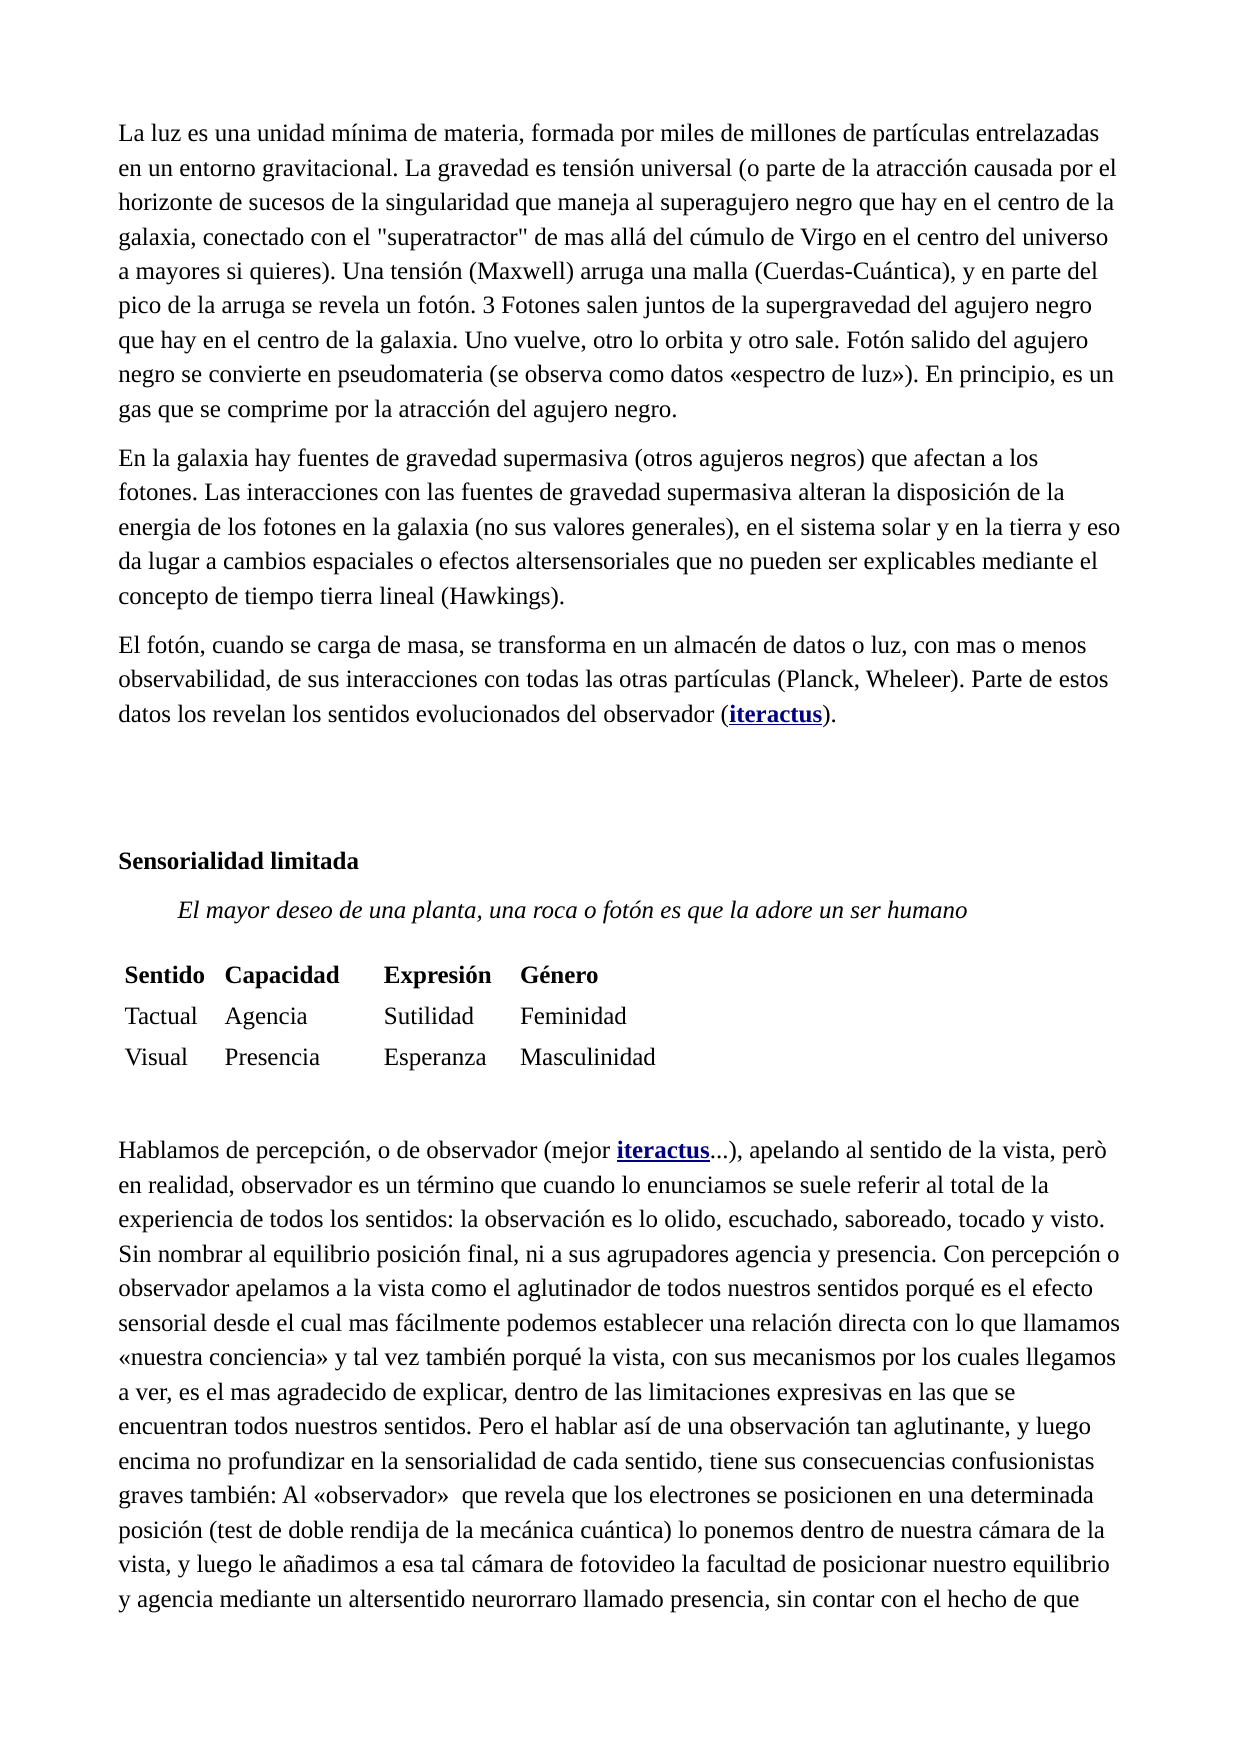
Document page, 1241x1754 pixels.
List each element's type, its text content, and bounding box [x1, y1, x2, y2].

table_header Capacidad [218, 954, 377, 995]
table_cell Sutilidad [378, 995, 513, 1036]
text El fotón, cuando se carga de masa, se transforma en un almacén de datos o luz, con mas o menos observabilidad, de sus interacciones con todas las otras partículas (Planck, Wheleer). Parte de estos datos los revelan los sentidos evolucionados del observador (iteractus). [118, 630, 1122, 728]
table_cell Agencia [218, 995, 377, 1036]
table_cell Presencia [218, 1036, 377, 1077]
table_header Expresión [378, 954, 513, 995]
text El mayor deseo de una planta, una roca o fotón es que la adore un ser humano [177, 895, 1063, 924]
table_cell Esperanza [378, 1036, 513, 1077]
table_cell Feminidad [514, 995, 679, 1036]
text En la galaxia hay fuentes de gravedad supermasiva (otros agujeros negros) que afectan a los fotones. Las interacciones con las fuentes de gravedad supermasiva alteran la disposición de la energia de los fotones en la galaxia (no sus valores generales), en el sistema solar y en la tierra y eso da lugar a cambios espaciales o efectos altersensoriales que no pueden ser explicables mediante el concepto de tiempo tierra lineal (Hawkings). [118, 443, 1122, 610]
table_cell Tactual [118, 995, 218, 1036]
text Sensorialidad limitada [118, 846, 1122, 875]
table_header Género [514, 954, 679, 995]
text La luz es una unidad mínima de materia, formada por miles de millones de partículas entrelazadas en un entorno gravitacional. La gravedad es tensión universal (o parte de la atracción causada por el horizonte de sucesos de la singularidad que maneja al superagujero negro que hay en el centro de la galaxia, conectado con el "superatractor" de mas allá del cúmulo de Virgo en el centro del universo a mayores si quieres). Una tensión (Maxwell) arruga una malla (Cuerdas-Cuántica), y en parte del pico de la arruga se revela un fotón. 3 Fotones salen juntos de la supergravedad del agujero negro que hay en el centro de la galaxia. Uno vuelve, otro lo orbita y otro sale. Fotón salido del agujero negro se convierte en pseudomateria (se observa como datos «espectro de luz»). En principio, es un gas que se comprime por la atracción del agujero negro. [118, 118, 1122, 423]
table_header Sentido [118, 954, 218, 995]
text Hablamos de percepción, o de observador (mejor iteractus...), apelando al sentido de la vista, però en realidad, observador es un término que cuando lo enunciamos se suele referir al total de la experiencia de todos los sentidos: la observación es lo olido, escuchado, saboreado, tocado y visto. Sin nombrar al equilibrio posición final, ni a sus agrupadores agencia y presencia. Con percepción o observador apelamos a la vista como el aglutinador de todos nuestros sentidos porqué es el efecto sensorial desde el cual mas fácilmente podemos establecer una relación directa con lo que llamamos «nuestra conciencia» y tal vez también porqué la vista, con sus mecanismos por los cuales llegamos a ver, es el mas agradecido de explicar, dentro de las limitaciones expresivas en las que se encuentran todos nuestros sentidos. Pero el hablar así de una observación tan aglutinante, y luego encima no profundizar en la sensorialidad de cada sentido, tiene sus consecuencias confusionistas graves también: Al «observador» que revela que los electrones se posicionen en una determinada posición (test de doble rendija de la mecánica cuántica) lo ponemos dentro de nuestra cámara de la vista, y luego le añadimos a esa tal cámara de fotovideo la facultad de posicionar nuestro equilibrio y agencia mediante un altersentido neurorraro llamado presencia, sin contar con el hecho de que [118, 1135, 1122, 1612]
table_cell Masculinidad [514, 1036, 679, 1077]
table_cell Visual [118, 1036, 218, 1077]
